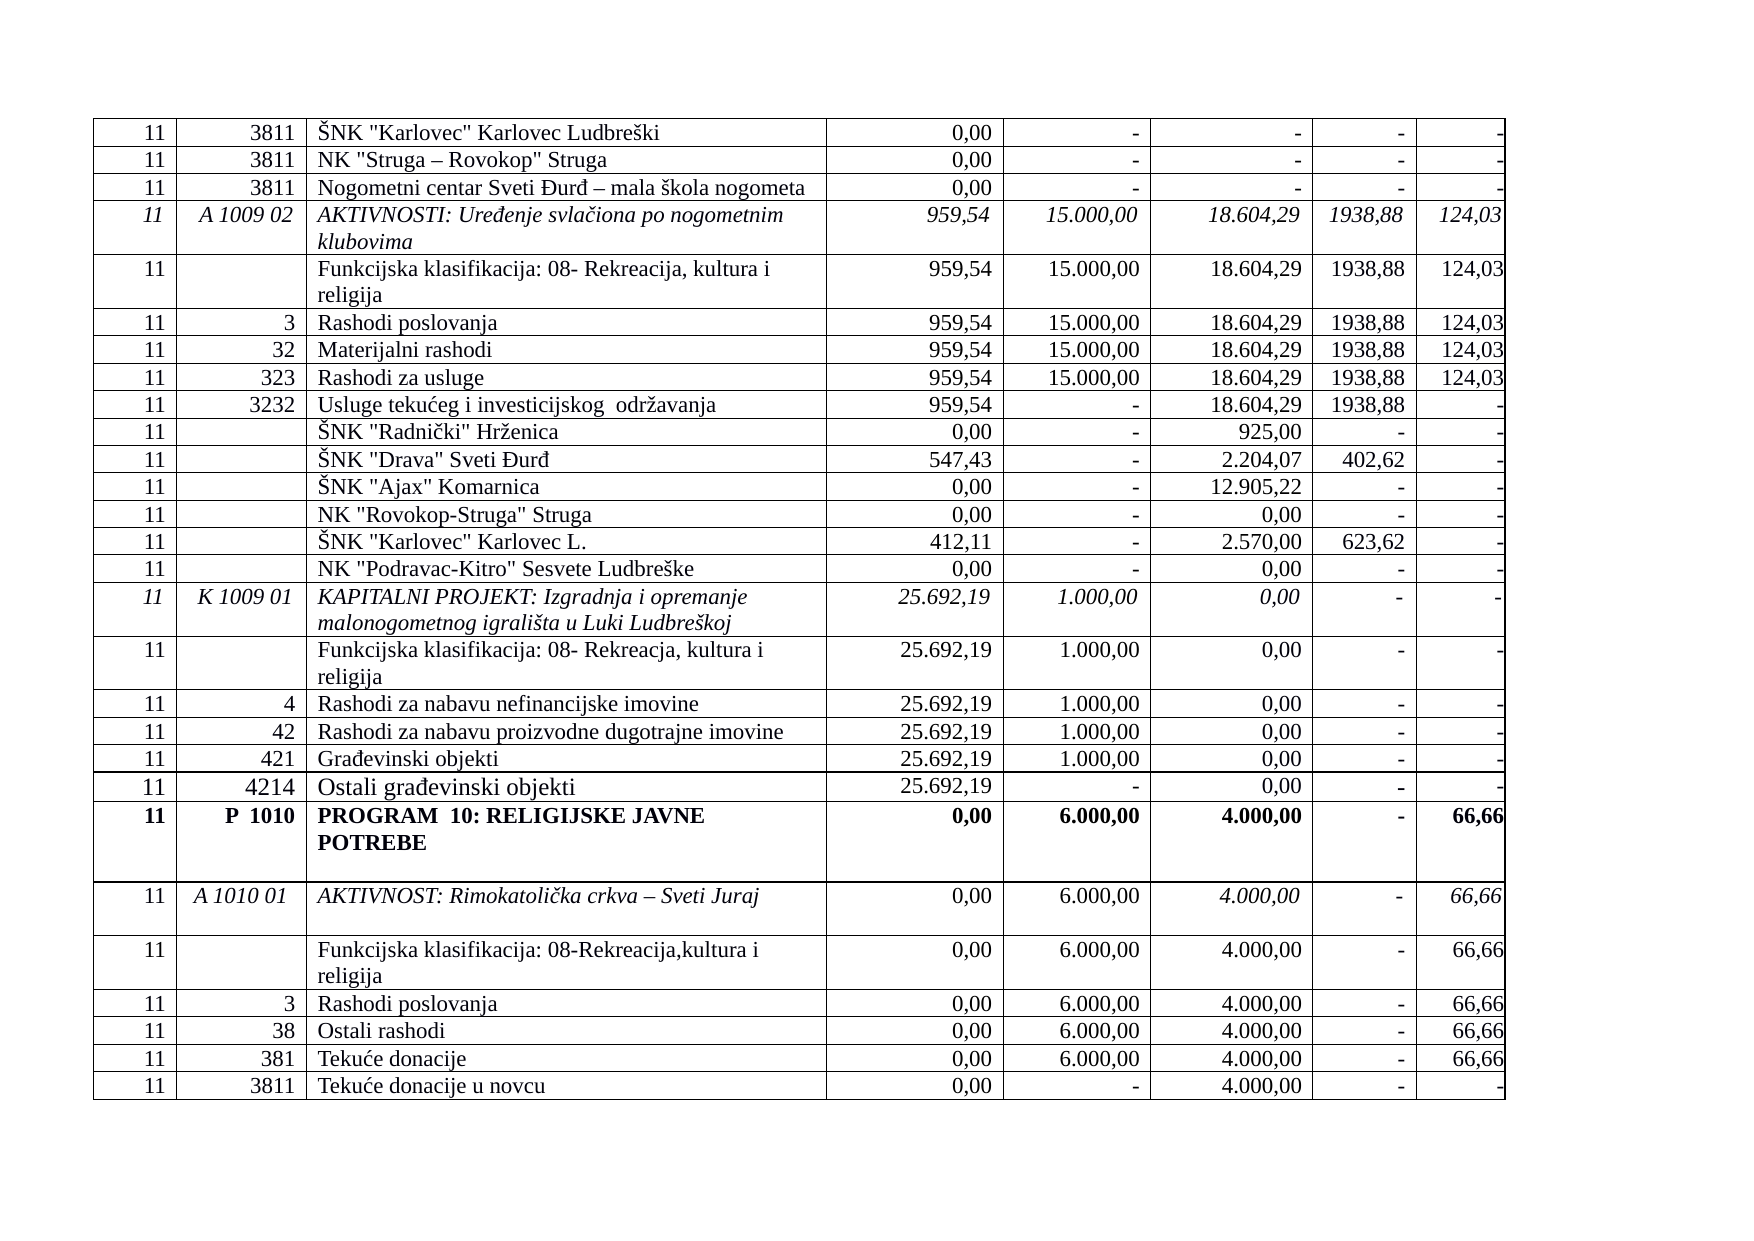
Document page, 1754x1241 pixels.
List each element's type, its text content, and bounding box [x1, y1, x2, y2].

table_cell 0,00 [827, 147, 1003, 173]
table_cell - [1417, 473, 1504, 499]
table_cell 11 [94, 528, 176, 554]
table_cell NK "Podravac-Kitro" Sesvete Ludbreške [307, 555, 826, 582]
table_cell 1.000,00 [1004, 745, 1150, 771]
table_cell 4 [177, 690, 306, 717]
table_cell AKTIVNOSTI: Uređenje svlačiona po nogometnim klubovima [307, 201, 826, 254]
table_cell NK "Rovokop-Struga" Struga [307, 501, 826, 527]
table_cell - [1313, 637, 1416, 689]
table_cell 1938,88 [1313, 391, 1416, 417]
table_cell AKTIVNOST: Rimokatolička crkva – Sveti Juraj [307, 883, 826, 935]
table_cell 0,00 [827, 174, 1003, 200]
table_cell - [1417, 119, 1504, 146]
table_cell [177, 637, 306, 689]
table_cell - [1004, 528, 1150, 554]
table_cell 0,00 [827, 990, 1003, 1016]
table_cell 11 [94, 174, 176, 200]
table_cell 124,03 [1417, 364, 1504, 390]
table_cell - [1417, 147, 1504, 173]
table_cell 6.000,00 [1004, 1045, 1150, 1071]
table_cell 6.000,00 [1004, 802, 1150, 881]
table_cell - [1313, 1017, 1416, 1044]
table_cell 6.000,00 [1004, 1017, 1150, 1044]
table_cell 25.692,19 [827, 690, 1003, 717]
table_cell 0,00 [1151, 555, 1312, 582]
table_cell - [1417, 637, 1504, 689]
table_cell 11 [94, 119, 176, 146]
table_cell 11 [94, 936, 176, 989]
table_cell - [1417, 718, 1504, 744]
table_cell 11 [94, 1072, 176, 1098]
table_cell Tekuće donacije u novcu [307, 1072, 826, 1098]
table_cell 18.604,29 [1151, 336, 1312, 363]
table_cell Funkcijska klasifikacija: 08- Rekreacja, kultura i religija [307, 637, 826, 689]
table_cell 0,00 [1151, 773, 1312, 801]
table_cell - [1313, 147, 1416, 173]
table_cell 0,00 [827, 936, 1003, 989]
table_cell 6.000,00 [1004, 990, 1150, 1016]
table_cell - [1417, 419, 1504, 445]
table_cell - [1313, 473, 1416, 499]
table_cell - [1004, 446, 1150, 472]
table_cell [177, 473, 306, 499]
table_cell 18.604,29 [1151, 201, 1312, 254]
table_cell ŠNK "Karlovec" Karlovec L. [307, 528, 826, 554]
table_cell Funkcijska klasifikacija: 08-Rekreacija,kultura i religija [307, 936, 826, 989]
table_cell 11 [94, 555, 176, 582]
table_cell Ostali rashodi [307, 1017, 826, 1044]
table_cell 1.000,00 [1004, 718, 1150, 744]
table_cell 66,66 [1417, 802, 1504, 881]
table_cell 0,00 [1151, 583, 1312, 636]
table_cell ŠNK "Radnički" Hrženica [307, 419, 826, 445]
table_cell 4.000,00 [1151, 1045, 1312, 1071]
table_cell 25.692,19 [827, 745, 1003, 771]
table_cell - [1417, 391, 1504, 417]
table_cell 66,66 [1417, 883, 1504, 935]
table_cell - [1004, 773, 1150, 801]
table_cell Tekuće donacije [307, 1045, 826, 1071]
table_cell 547,43 [827, 446, 1003, 472]
table_cell - [1417, 555, 1504, 582]
table_cell 11 [94, 583, 176, 636]
table_cell Građevinski objekti [307, 745, 826, 771]
table_cell 623,62 [1313, 528, 1416, 554]
table_cell - [1004, 501, 1150, 527]
table_cell - [1004, 473, 1150, 499]
table_cell 18.604,29 [1151, 364, 1312, 390]
table_cell 11 [94, 883, 176, 935]
table_cell Rashodi za nabavu nefinancijske imovine [307, 690, 826, 717]
table_cell - [1313, 773, 1416, 801]
table_cell 11 [94, 147, 176, 173]
table_cell 1.000,00 [1004, 583, 1150, 636]
table_cell NK "Struga – Rovokop" Struga [307, 147, 826, 173]
table_cell 402,62 [1313, 446, 1416, 472]
table_cell 3811 [177, 1072, 306, 1098]
table_cell [177, 555, 306, 582]
table_cell 11 [94, 501, 176, 527]
table_cell Usluge tekućeg i investicijskog održavanja [307, 391, 826, 417]
table_cell 3811 [177, 119, 306, 146]
table_cell - [1417, 690, 1504, 717]
table_cell Rashodi za nabavu proizvodne dugotrajne imovine [307, 718, 826, 744]
table_cell A 1010 01 [177, 883, 306, 935]
table_cell A 1009 02 [177, 201, 306, 254]
table_cell - [1313, 555, 1416, 582]
table_cell 42 [177, 718, 306, 744]
table_cell 25.692,19 [827, 637, 1003, 689]
table_cell ŠNK "Ajax" Komarnica [307, 473, 826, 499]
table_cell 11 [94, 802, 176, 881]
table_cell - [1151, 119, 1312, 146]
table_cell KAPITALNI PROJEKT: Izgradnja i opremanje malonogometnog igrališta u Luki Ludbreškoj [307, 583, 826, 636]
table_cell 959,54 [827, 201, 1003, 254]
table_cell - [1004, 419, 1150, 445]
table_cell - [1313, 745, 1416, 771]
table_cell 11 [94, 745, 176, 771]
table_cell 323 [177, 364, 306, 390]
table_cell - [1313, 119, 1416, 146]
table_cell 4.000,00 [1151, 1072, 1312, 1098]
table_cell 124,03 [1417, 336, 1504, 363]
table_cell - [1417, 528, 1504, 554]
table_cell - [1417, 583, 1504, 636]
table_cell 66,66 [1417, 1017, 1504, 1044]
table_cell 66,66 [1417, 936, 1504, 989]
table_cell 4214 [177, 773, 306, 801]
table_cell 0,00 [827, 1072, 1003, 1098]
table_cell 959,54 [827, 309, 1003, 335]
table_cell 11 [94, 201, 176, 254]
table_cell 12.905,22 [1151, 473, 1312, 499]
table_cell 11 [94, 637, 176, 689]
table_cell 15.000,00 [1004, 364, 1150, 390]
table_cell 3 [177, 309, 306, 335]
table_cell Ostali građevinski objekti [307, 773, 826, 801]
table_cell 124,03 [1417, 255, 1504, 308]
table_cell 25.692,19 [827, 773, 1003, 801]
table_cell 0,00 [827, 419, 1003, 445]
table_cell 0,00 [1151, 718, 1312, 744]
table_cell 0,00 [1151, 690, 1312, 717]
table_cell 381 [177, 1045, 306, 1071]
table_cell - [1313, 1072, 1416, 1098]
table_cell - [1004, 119, 1150, 146]
table_cell - [1004, 174, 1150, 200]
table_cell [177, 419, 306, 445]
table_cell - [1417, 174, 1504, 200]
table_cell Materijalni rashodi [307, 336, 826, 363]
table_cell [177, 255, 306, 308]
table_cell 925,00 [1151, 419, 1312, 445]
table_cell 2.204,07 [1151, 446, 1312, 472]
table_cell - [1004, 555, 1150, 582]
table_cell 66,66 [1417, 1045, 1504, 1071]
table_cell - [1313, 690, 1416, 717]
table_cell 3811 [177, 147, 306, 173]
table_cell 11 [94, 990, 176, 1016]
table_cell [177, 501, 306, 527]
table_cell - [1004, 1072, 1150, 1098]
table_cell 15.000,00 [1004, 255, 1150, 308]
table_cell 124,03 [1417, 309, 1504, 335]
table_cell 11 [94, 391, 176, 417]
table_cell K 1009 01 [177, 583, 306, 636]
table_cell ŠNK "Drava" Sveti Đurđ [307, 446, 826, 472]
table_cell 0,00 [827, 119, 1003, 146]
table_cell - [1313, 1045, 1416, 1071]
table_cell 11 [94, 446, 176, 472]
table_cell 11 [94, 1017, 176, 1044]
table_cell 25.692,19 [827, 583, 1003, 636]
table_cell 0,00 [827, 501, 1003, 527]
table_cell 959,54 [827, 391, 1003, 417]
table_cell 18.604,29 [1151, 255, 1312, 308]
table_cell Nogometni centar Sveti Đurđ – mala škola nogometa [307, 174, 826, 200]
table_cell 0,00 [827, 555, 1003, 582]
table_cell 124,03 [1417, 201, 1504, 254]
table_cell 959,54 [827, 255, 1003, 308]
table_cell Rashodi poslovanja [307, 990, 826, 1016]
table_cell - [1313, 419, 1416, 445]
table_cell P 1010 [177, 802, 306, 881]
table_cell [177, 446, 306, 472]
table_cell 15.000,00 [1004, 309, 1150, 335]
table_cell 66,66 [1417, 990, 1504, 1016]
table_cell - [1313, 174, 1416, 200]
table_cell 32 [177, 336, 306, 363]
table_cell - [1417, 501, 1504, 527]
table_cell 1938,88 [1313, 309, 1416, 335]
table_cell 11 [94, 690, 176, 717]
table_cell 11 [94, 364, 176, 390]
table_cell 1938,88 [1313, 255, 1416, 308]
table_cell 4.000,00 [1151, 990, 1312, 1016]
table_cell [177, 528, 306, 554]
table_cell - [1004, 391, 1150, 417]
table_cell - [1313, 883, 1416, 935]
table_cell 15.000,00 [1004, 336, 1150, 363]
table_cell 38 [177, 1017, 306, 1044]
table_cell - [1417, 446, 1504, 472]
table_cell - [1313, 802, 1416, 881]
table_cell Funkcijska klasifikacija: 08- Rekreacija, kultura i religija [307, 255, 826, 308]
table_cell 3232 [177, 391, 306, 417]
table_cell PROGRAM 10: RELIGIJSKE JAVNE POTREBE [307, 802, 826, 881]
table_cell 3811 [177, 174, 306, 200]
table_cell 11 [94, 473, 176, 499]
table_cell 4.000,00 [1151, 936, 1312, 989]
table_cell 11 [94, 255, 176, 308]
table_cell 11 [94, 718, 176, 744]
table_cell 959,54 [827, 336, 1003, 363]
table_cell 11 [94, 773, 176, 801]
table_cell 1938,88 [1313, 201, 1416, 254]
table_cell - [1313, 936, 1416, 989]
table_cell ŠNK "Karlovec" Karlovec Ludbreški [307, 119, 826, 146]
table_cell - [1417, 1072, 1504, 1098]
table_cell 0,00 [827, 883, 1003, 935]
table_cell 0,00 [827, 802, 1003, 881]
table_cell 0,00 [827, 473, 1003, 499]
table_cell 11 [94, 1045, 176, 1071]
table_cell 0,00 [827, 1017, 1003, 1044]
table_cell - [1417, 773, 1504, 801]
table_cell 11 [94, 336, 176, 363]
table_cell - [1313, 990, 1416, 1016]
table_cell - [1313, 718, 1416, 744]
table_cell 15.000,00 [1004, 201, 1150, 254]
table_cell 6.000,00 [1004, 936, 1150, 989]
table_cell [177, 936, 306, 989]
table_cell - [1151, 174, 1312, 200]
table_cell 4.000,00 [1151, 802, 1312, 881]
table_cell 2.570,00 [1151, 528, 1312, 554]
table_cell 25.692,19 [827, 718, 1003, 744]
table_cell 3 [177, 990, 306, 1016]
table_cell 18.604,29 [1151, 309, 1312, 335]
table_cell 4.000,00 [1151, 1017, 1312, 1044]
table_cell - [1313, 501, 1416, 527]
table_cell 4.000,00 [1151, 883, 1312, 935]
table_cell 18.604,29 [1151, 391, 1312, 417]
table_cell 0,00 [1151, 501, 1312, 527]
table_cell 421 [177, 745, 306, 771]
table_cell - [1004, 147, 1150, 173]
table_cell 1938,88 [1313, 364, 1416, 390]
table_cell 1.000,00 [1004, 637, 1150, 689]
table_cell Rashodi za usluge [307, 364, 826, 390]
table_cell 0,00 [1151, 745, 1312, 771]
table_cell - [1151, 147, 1312, 173]
table_cell - [1313, 583, 1416, 636]
table_cell 1938,88 [1313, 336, 1416, 363]
table_cell 11 [94, 419, 176, 445]
table_cell 6.000,00 [1004, 883, 1150, 935]
table_cell 412,11 [827, 528, 1003, 554]
table_cell - [1417, 745, 1504, 771]
table_cell 959,54 [827, 364, 1003, 390]
table_cell Rashodi poslovanja [307, 309, 826, 335]
table_cell 1.000,00 [1004, 690, 1150, 717]
table_cell 11 [94, 309, 176, 335]
table_cell 0,00 [827, 1045, 1003, 1071]
table_cell 0,00 [1151, 637, 1312, 689]
